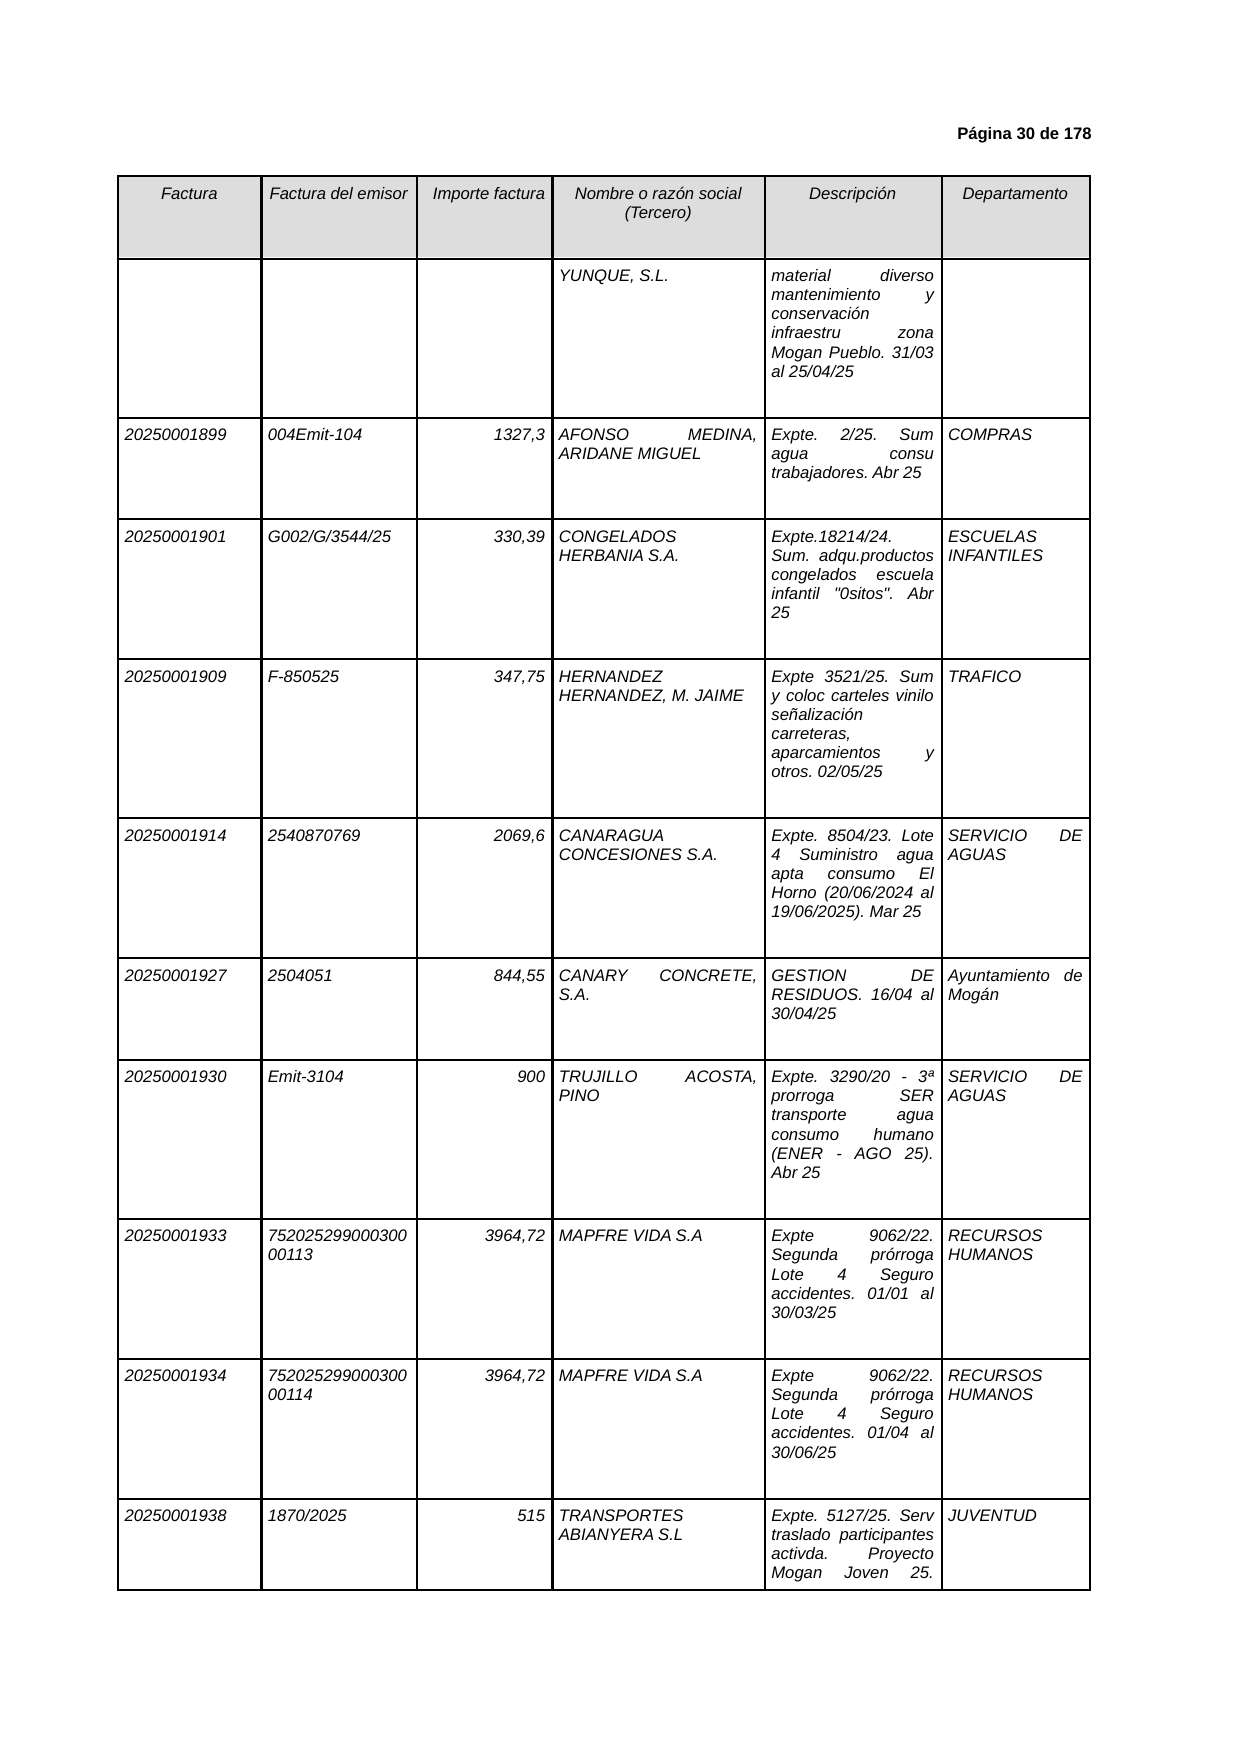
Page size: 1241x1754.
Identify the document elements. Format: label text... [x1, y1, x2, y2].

table_cell TRANSPORTES ABIANYERA S.L [554, 1500, 764, 1589]
table_cell CANARY CONCRETE, S.A. [554, 959, 764, 1058]
table_cell [943, 260, 1089, 417]
table_cell material diverso mantenimiento y conservación infraestru zona Mogan Pueblo. 31/03 al 25/04/25 [766, 260, 941, 417]
table_header Departamento [943, 177, 1089, 257]
table_cell 330,39 [418, 520, 551, 658]
table_cell [119, 260, 260, 417]
table_cell Expte. 2/25. Sum agua consu trabajadores. Abr 25 [766, 419, 941, 518]
table_cell 900 [418, 1061, 551, 1218]
table_cell Expte. 3290/20 - 3ª prorroga SER transporte agua consumo humano (ENER - AGO 25). Abr 25 [766, 1061, 941, 1218]
table_cell RECURSOS HUMANOS [943, 1220, 1089, 1357]
table_cell CANARAGUA CONCESIONES S.A. [554, 819, 764, 957]
table_header Nombre o razón social (Tercero) [554, 177, 764, 257]
table_cell CONGELADOS HERBANIA S.A. [554, 520, 764, 658]
table_cell 20250001901 [119, 520, 260, 658]
table_cell 20250001909 [119, 660, 260, 817]
table_cell 3964,72 [418, 1360, 551, 1497]
table_cell Expte 9062/22. Segunda prórroga Lote 4 Seguro accidentes. 01/04 al 30/06/25 [766, 1360, 941, 1497]
table_header Factura del emisor [263, 177, 416, 257]
table_cell GESTION DE RESIDUOS. 16/04 al 30/04/25 [766, 959, 941, 1058]
table_cell [418, 260, 551, 417]
table_cell 2540870769 [263, 819, 416, 957]
table_cell 2504051 [263, 959, 416, 1058]
table_cell 75202529900030000113 [263, 1220, 416, 1357]
table_cell 20250001933 [119, 1220, 260, 1357]
table_cell TRUJILLO ACOSTA, PINO [554, 1061, 764, 1218]
table_cell Ayuntamiento de Mogán [943, 959, 1089, 1058]
table_cell 75202529900030000114 [263, 1360, 416, 1497]
table_cell 1327,3 [418, 419, 551, 518]
table_cell 1870/2025 [263, 1500, 416, 1589]
table_cell HERNANDEZ HERNANDEZ, M. JAIME [554, 660, 764, 817]
table_cell 20250001927 [119, 959, 260, 1058]
table_cell MAPFRE VIDA S.A [554, 1360, 764, 1497]
table_cell 004Emit-104 [263, 419, 416, 518]
table_cell 844,55 [418, 959, 551, 1058]
table_cell G002/G/3544/25 [263, 520, 416, 658]
table_cell MAPFRE VIDA S.A [554, 1220, 764, 1357]
table_header Descripción [766, 177, 941, 257]
table_cell 2069,6 [418, 819, 551, 957]
table_cell 20250001899 [119, 419, 260, 518]
table_cell AFONSO MEDINA, ARIDANE MIGUEL [554, 419, 764, 518]
table_cell TRAFICO [943, 660, 1089, 817]
table_cell [263, 260, 416, 417]
table_header Factura [119, 177, 260, 257]
table_cell 20250001930 [119, 1061, 260, 1218]
table_header Importe factura [418, 177, 551, 257]
table_cell Expte. 5127/25. Serv traslado participantes activda. Proyecto Mogan Joven 25. [766, 1500, 941, 1589]
table_cell Expte.18214/24. Sum. adqu.productos congelados escuela infantil "0sitos". Abr 25 [766, 520, 941, 658]
table_cell 20250001938 [119, 1500, 260, 1589]
table_cell YUNQUE, S.L. [554, 260, 764, 417]
table_cell 515 [418, 1500, 551, 1589]
table_cell 347,75 [418, 660, 551, 817]
table_cell 3964,72 [418, 1220, 551, 1357]
table_cell Expte. 8504/23. Lote 4 Suministro agua apta consumo El Horno (20/06/2024 al 19/06/2025). Mar 25 [766, 819, 941, 957]
table_cell SERVICIO DE AGUAS [943, 819, 1089, 957]
table_cell Emit-3104 [263, 1061, 416, 1218]
table_cell COMPRAS [943, 419, 1089, 518]
table_cell 20250001914 [119, 819, 260, 957]
table_cell Expte 3521/25. Sum y coloc carteles vinilo señalización carreteras, aparcamientos y otros. 02/05/25 [766, 660, 941, 817]
table_cell F-850525 [263, 660, 416, 817]
table_cell 20250001934 [119, 1360, 260, 1497]
table_cell RECURSOS HUMANOS [943, 1360, 1089, 1497]
table_cell ESCUELAS INFANTILES [943, 520, 1089, 658]
table_cell JUVENTUD [943, 1500, 1089, 1589]
table_cell Expte 9062/22. Segunda prórroga Lote 4 Seguro accidentes. 01/01 al 30/03/25 [766, 1220, 941, 1357]
table_cell SERVICIO DE AGUAS [943, 1061, 1089, 1218]
